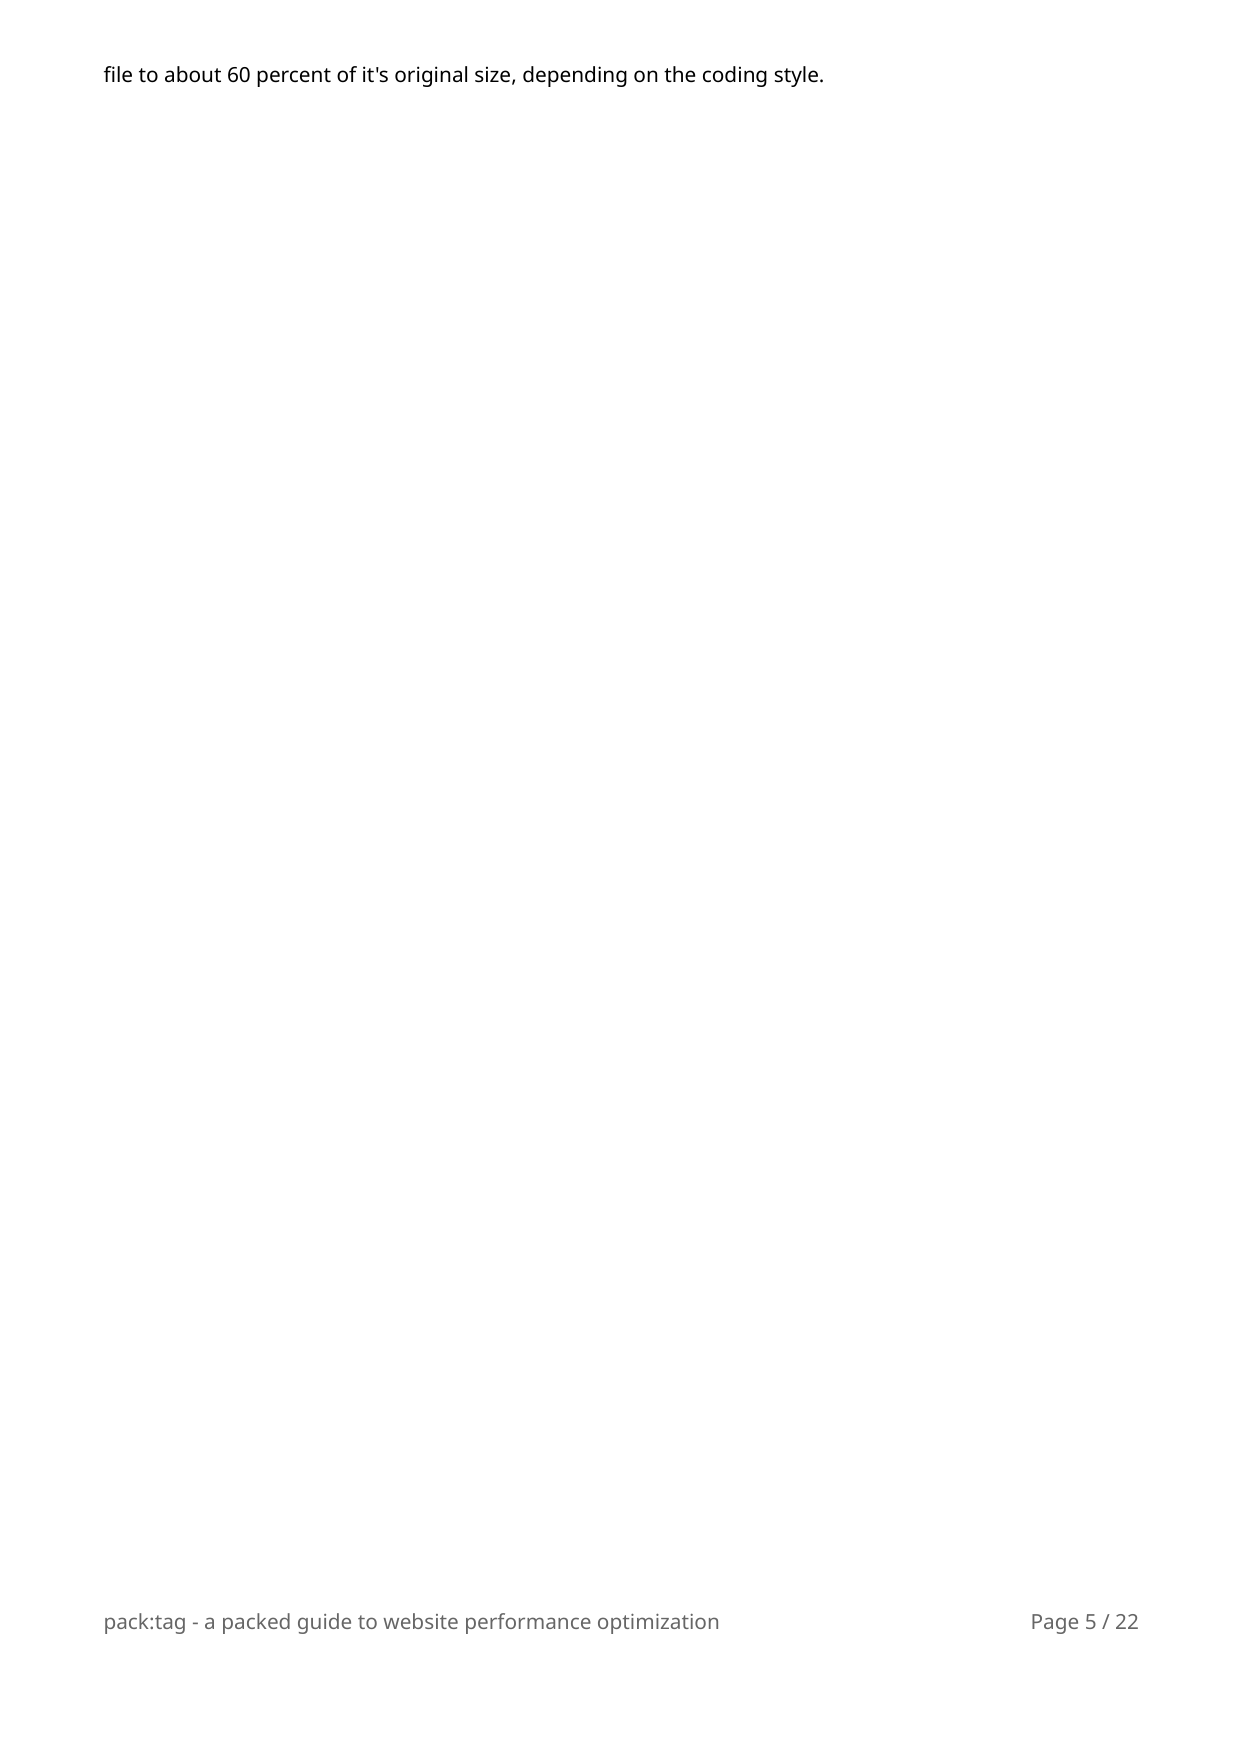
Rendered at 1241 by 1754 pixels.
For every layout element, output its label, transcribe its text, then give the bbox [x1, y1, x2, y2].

text file to about 60 percent of it's original size, depending on the coding style. [103, 60, 1139, 88]
